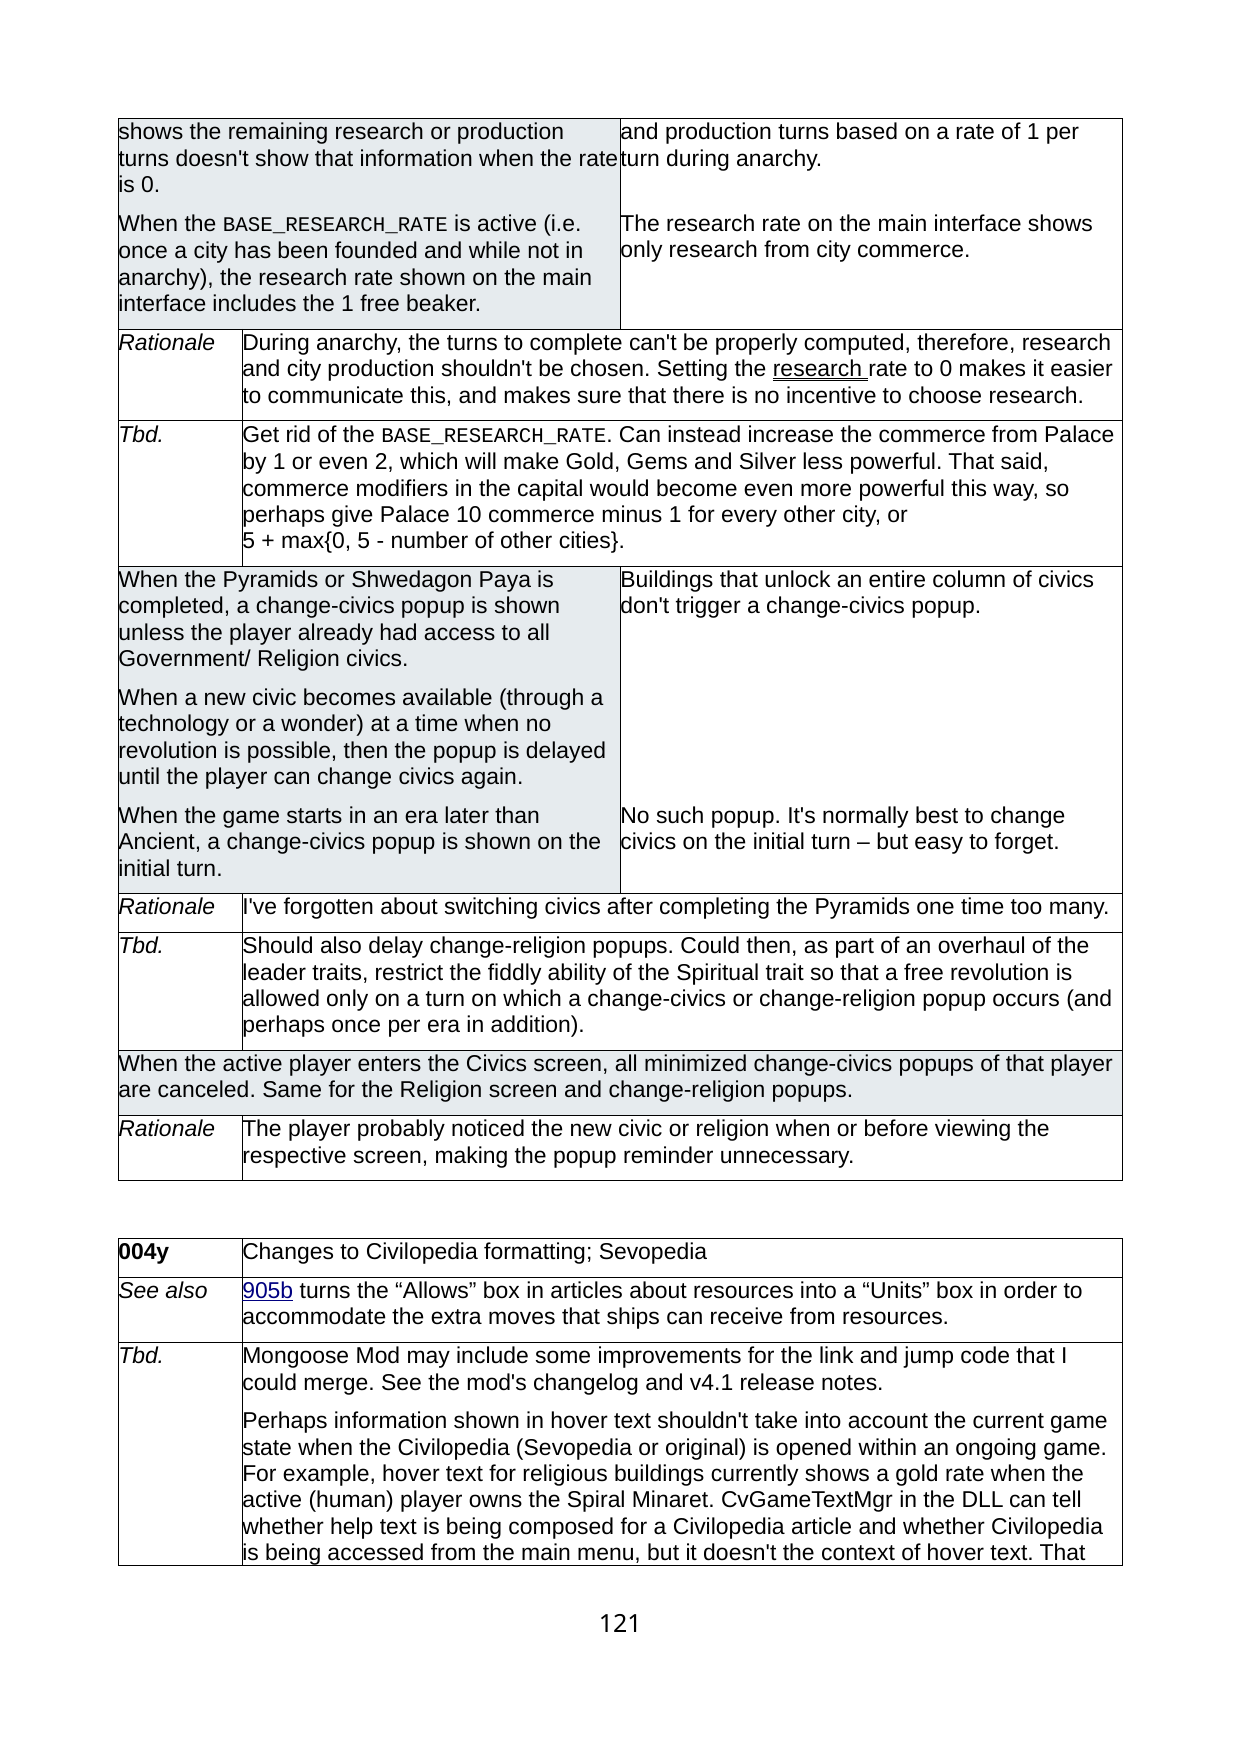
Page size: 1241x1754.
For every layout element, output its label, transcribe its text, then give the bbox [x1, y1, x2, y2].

table_cell Tbd. [119, 933, 242, 1050]
table_cell When the Pyramids or Shwedagon Paya is completed, a change-civics popup is shown unless the player already had access to all Government/ Religion civics. When a new civic becomes available (through a technology or a wonder) at a time when no revolution is possible, then the popup is delayed until the player can change civics again. When the game starts in an era later than Ancient, a change-civics popup is shown on the initial turn. [119, 567, 620, 893]
table_header 004y [119, 1239, 242, 1277]
table_cell When the active player enters the Civics screen, all minimized change-civics popups of that player are canceled. Same for the Religion screen and change-religion popups. [119, 1051, 1122, 1115]
table_cell Rationale [119, 1116, 242, 1180]
table_header Changes to Civilopedia formatting; Sevopedia [243, 1239, 1122, 1277]
table_cell Rationale [119, 330, 242, 420]
table_cell During anarchy, the turns to complete can't be properly computed, therefore, research and city production shouldn't be chosen. Setting the research rate to 0 makes it easier to communicate this, and makes sure that there is no incentive to choose research. [243, 330, 1122, 420]
table_cell Get rid of the BASE_RESEARCH_RATE. Can instead increase the commerce from Palace by 1 or even 2, which will make Gold, Gems and Silver less powerful. That said, commerce modifiers in the capital would become even more powerful this way, so perhaps give Palace 10 commerce minus 1 for every other city, or 5 + max{0, 5 - number of other cities}. [243, 421, 1122, 566]
table_cell Tbd. [119, 1343, 242, 1565]
table_cell Should also delay change-religion popups. Could then, as part of an overhaul of the leader traits, restrict the fiddly ability of the Spiritual trait so that a free revolution is allowed only on a turn on which a change-civics or change-religion popup occurs (and perhaps once per era in addition). [243, 933, 1122, 1050]
table_cell Rationale [119, 894, 242, 932]
table_cell I've forgotten about switching civics after completing the Pyramids one time too many. [243, 894, 1122, 932]
table_cell The player probably noticed the new civic or religion when or before viewing the respective screen, making the popup reminder unnecessary. [243, 1116, 1122, 1180]
table_cell shows the remaining research or production turns doesn't show that information when the rate is 0. When the BASE_RESEARCH_RATE is active (i.e. once a city has been founded and while not in anarchy), the research rate shown on the main interface includes the 1 free beaker. [119, 119, 620, 329]
table_cell See also [119, 1278, 242, 1342]
table_cell Mongoose Mod may include some improvements for the link and jump code that I could merge. See the mod's changelog and v4.1 release notes. Perhaps information shown in hover text shouldn't take into account the current game state when the Civilopedia (Sevopedia or original) is opened within an ongoing game. For example, hover text for religious buildings currently shows a gold rate when the active (human) player owns the Spiral Minaret. CvGameTextMgr in the DLL can tell whether help text is being composed for a Civilopedia article and whether Civilopedia is being accessed from the main menu, but it doesn't the context of hover text. That [243, 1343, 1122, 1565]
table_cell Tbd. [119, 421, 242, 566]
table_cell 905b turns the “Allows” box in articles about resources into a “Units” box in order to accommodate the extra moves that ships can receive from resources. [243, 1278, 1122, 1342]
table_cell and production turns based on a rate of 1 per turn during anarchy. The research rate on the main interface shows only research from city commerce. [621, 119, 1122, 329]
table_cell Buildings that unlock an entire column of civics don't trigger a change-civics popup. No such popup. It's normally best to change civics on the initial turn – but easy to forget. [621, 567, 1122, 893]
